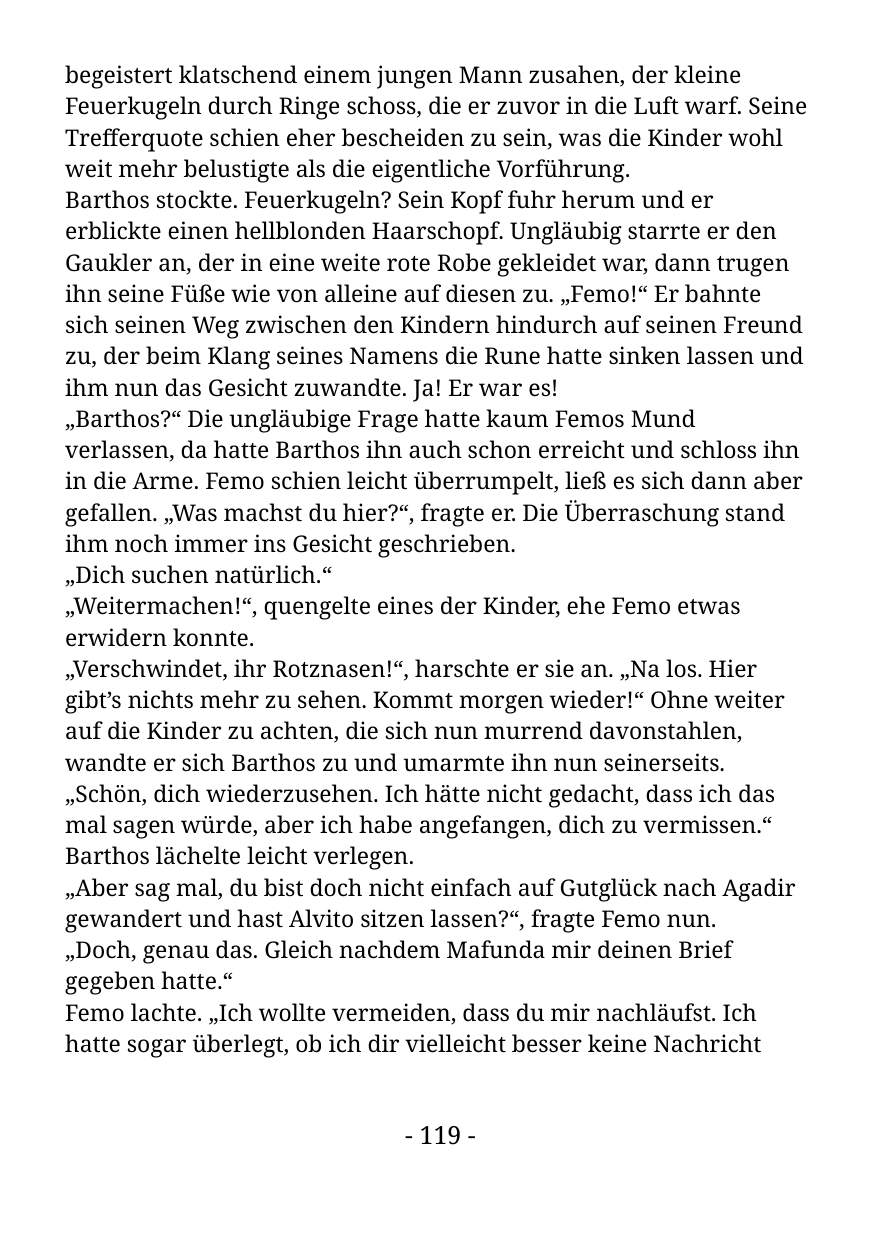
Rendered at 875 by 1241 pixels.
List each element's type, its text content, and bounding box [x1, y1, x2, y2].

text begeistert klatschend einem jungen Mann zusahen, der kleine Feuerkugeln durch Ringe schoss, die er zuvor in die Luft warf. Seine Trefferquote schien eher bescheiden zu sein, was die Kinder wohl weit mehr belustigte als die eigentliche Vorführung. Barthos stockte. Feuerkugeln? Sein Kopf fuhr herum und er erblickte einen hellblonden Haarschopf. Ungläubig starrte er den Gaukler an, der in eine weite rote Robe gekleidet war, dann trugen ihn seine Füße wie von alleine auf diesen zu. „Femo!“ Er bahnte sich seinen Weg zwischen den Kindern hindurch auf seinen Freund zu, der beim Klang seines Namens die Rune hatte sinken lassen und ihm nun das Gesicht zuwandte. Ja! Er war es! „Barthos?“ Die ungläubige Frage hatte kaum Femos Mund verlassen, da hatte Barthos ihn auch schon erreicht und schloss ihn in die Arme. Femo schien leicht überrumpelt, ließ es sich dann aber gefallen. „Was machst du hier?“, fragte er. Die Überraschung stand ihm noch immer ins Gesicht geschrieben. „Dich suchen natürlich.“ „Weitermachen!“, quengelte eines der Kinder, ehe Femo etwas erwidern konnte. „Verschwindet, ihr Rotznasen!“, harschte er sie an. „Na los. Hier gibt’s nichts mehr zu sehen. Kommt morgen wieder!“ Ohne weiter auf die Kinder zu achten, die sich nun murrend davonstahlen, wandte er sich Barthos zu und umarmte ihn nun seinerseits. „Schön, dich wiederzusehen. Ich hätte nicht gedacht, dass ich das mal sagen würde, aber ich habe angefangen, dich zu vermissen.“ Barthos lächelte leicht verlegen. „Aber sag mal, du bist doch nicht einfach auf Gutglück nach Agadir gewandert und hast Alvito sitzen lassen?“, fragte Femo nun. „Doch, genau das. Gleich nachdem Mafunda mir deinen Brief gegeben hatte.“ Femo lachte. „Ich wollte vermeiden, dass du mir nachläufst. Ich hatte sogar überlegt, ob ich dir vielleicht besser keine Nachricht [65, 59, 809, 1059]
